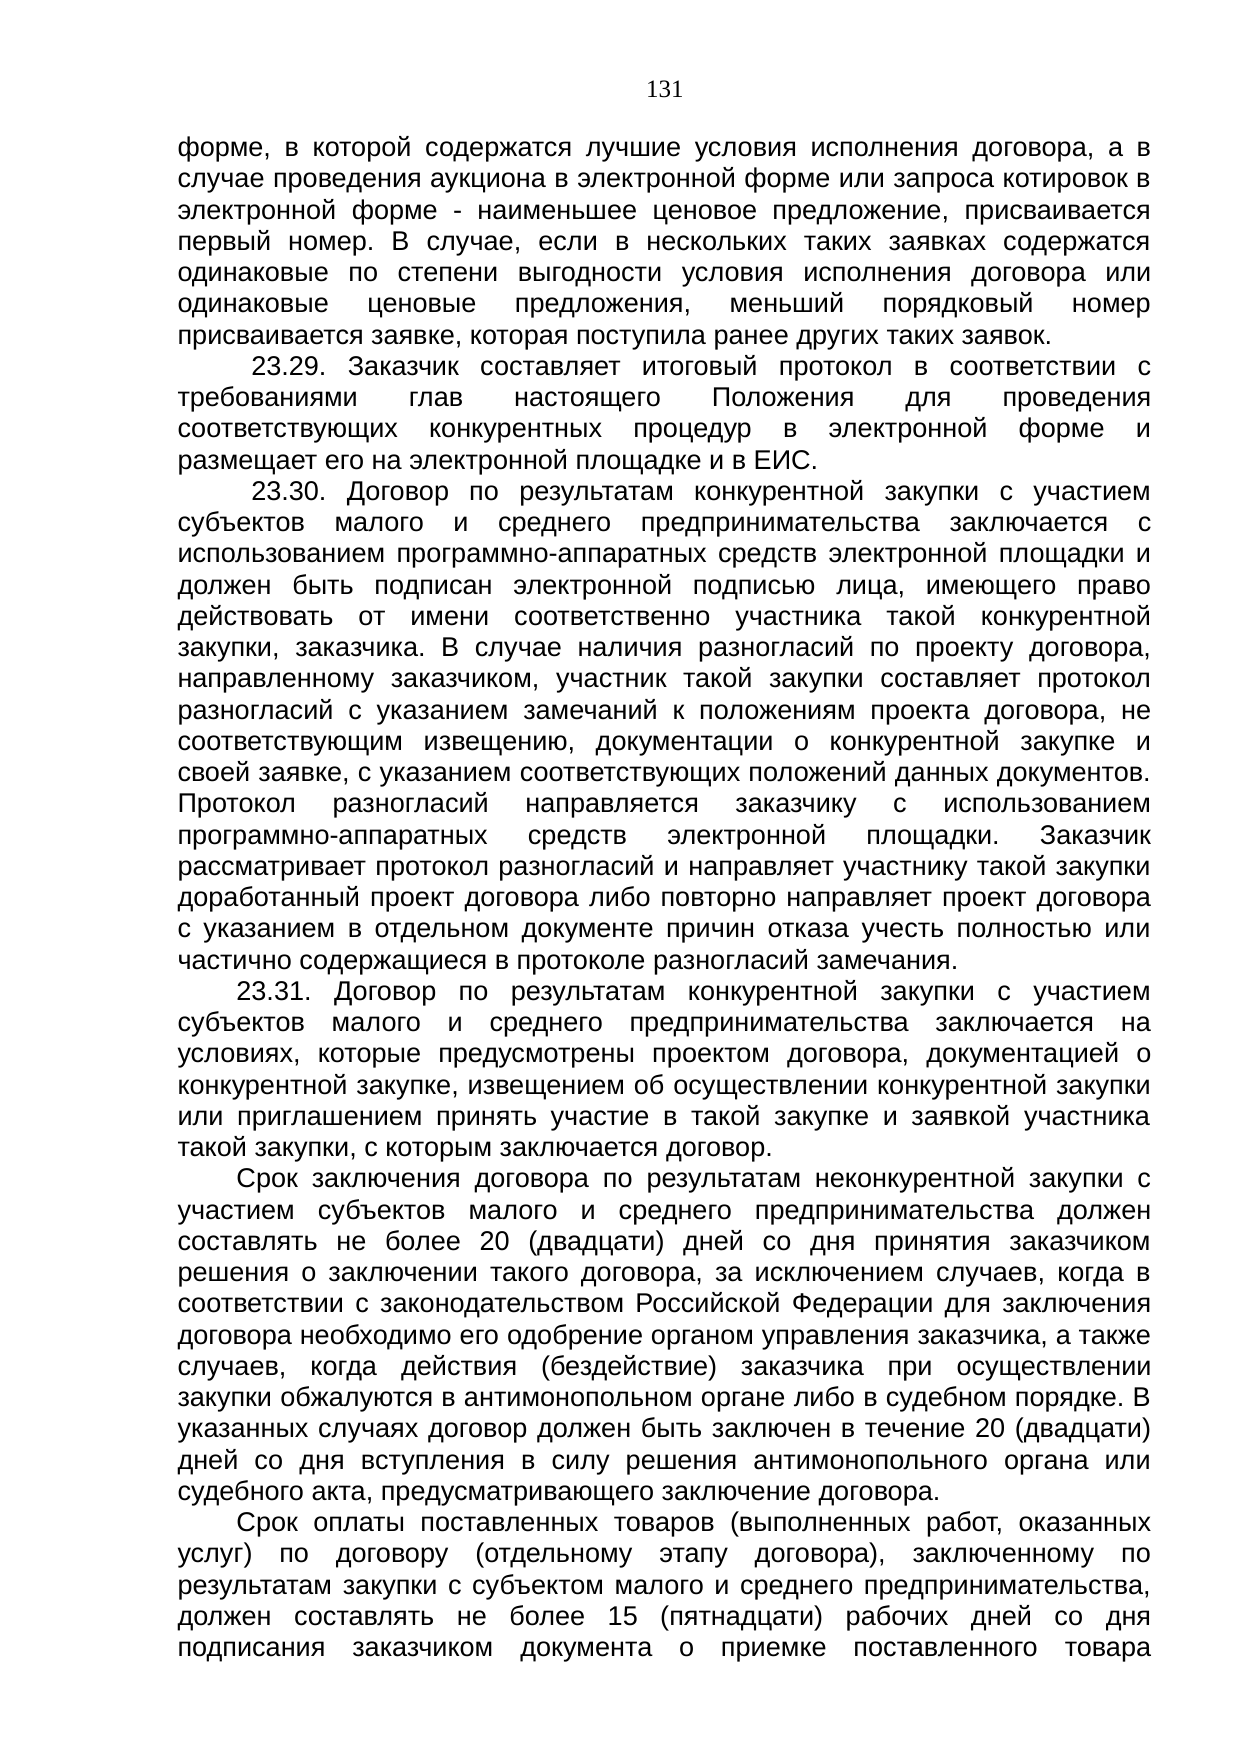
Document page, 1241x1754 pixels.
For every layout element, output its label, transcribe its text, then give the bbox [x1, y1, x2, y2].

text Срок оплаты поставленных товаров (выполненных работ, оказанных услуг) по договору (отдельному этапу договора), заключенному по результатам закупки с субъектом малого и среднего предпринимательства, должен составлять не более 15 (пятнадцати) рабочих дней со дня подписания заказчиком документа о приемке поставленного товара [177, 1506, 1152, 1662]
text Срок заключения договора по результатам неконкурентной закупки с участием субъектов малого и среднего предпринимательства должен составлять не более 20 (двадцати) дней со дня принятия заказчиком решения о заключении такого договора, за исключением случаев, когда в соответствии с законодательством Российской Федерации для заключения договора необходимо его одобрение органом управления заказчика, а также случаев, когда действия (бездействие) заказчика при осуществлении закупки обжалуются в антимонопольном органе либо в судебном порядке. В указанных случаях договор должен быть заключен в течение 20 (двадцати) дней со дня вступления в силу решения антимонопольного органа или судебного акта, предусматривающего заключение договора. [177, 1162, 1152, 1506]
text форме, в которой содержатся лучшие условия исполнения договора, а в случае проведения аукциона в электронной форме или запроса котировок в электронной форме - наименьшее ценовое предложение, присваивается первый номер. В случае, если в нескольких таких заявках содержатся одинаковые по степени выгодности условия исполнения договора или одинаковые ценовые предложения, меньший порядковый номер присваивается заявке, которая поступила ранее других таких заявок. [177, 131, 1152, 350]
text 23.30. Договор по результатам конкурентной закупки с участием субъектов малого и среднего предпринимательства заключается с использованием программно-аппаратных средств электронной площадки и должен быть подписан электронной подписью лица, имеющего право действовать от имени соответственно участника такой конкурентной закупки, заказчика. В случае наличия разногласий по проекту договора, направленному заказчиком, участник такой закупки составляет протокол разногласий с указанием замечаний к положениям проекта договора, не соответствующим извещению, документации о конкурентной закупке и своей заявке, с указанием соответствующих положений данных документов. Протокол разногласий направляется заказчику с использованием программно-аппаратных средств электронной площадки. Заказчик рассматривает протокол разногласий и направляет участнику такой закупки доработанный проект договора либо повторно направляет проект договора с указанием в отдельном документе причин отказа учесть полностью или частично содержащиеся в протоколе разногласий замечания. [177, 475, 1152, 975]
text 23.29. Заказчик составляет итоговый протокол в соответствии с требованиями глав настоящего Положения для проведения соответствующих конкурентных процедур в электронной форме и размещает его на электронной площадке и в ЕИС. [177, 350, 1152, 475]
text 23.31. Договор по результатам конкурентной закупки с участием субъектов малого и среднего предпринимательства заключается на условиях, которые предусмотрены проектом договора, документацией о конкурентной закупке, извещением об осуществлении конкурентной закупки или приглашением принять участие в такой закупке и заявкой участника такой закупки, с которым заключается договор. [177, 975, 1152, 1162]
